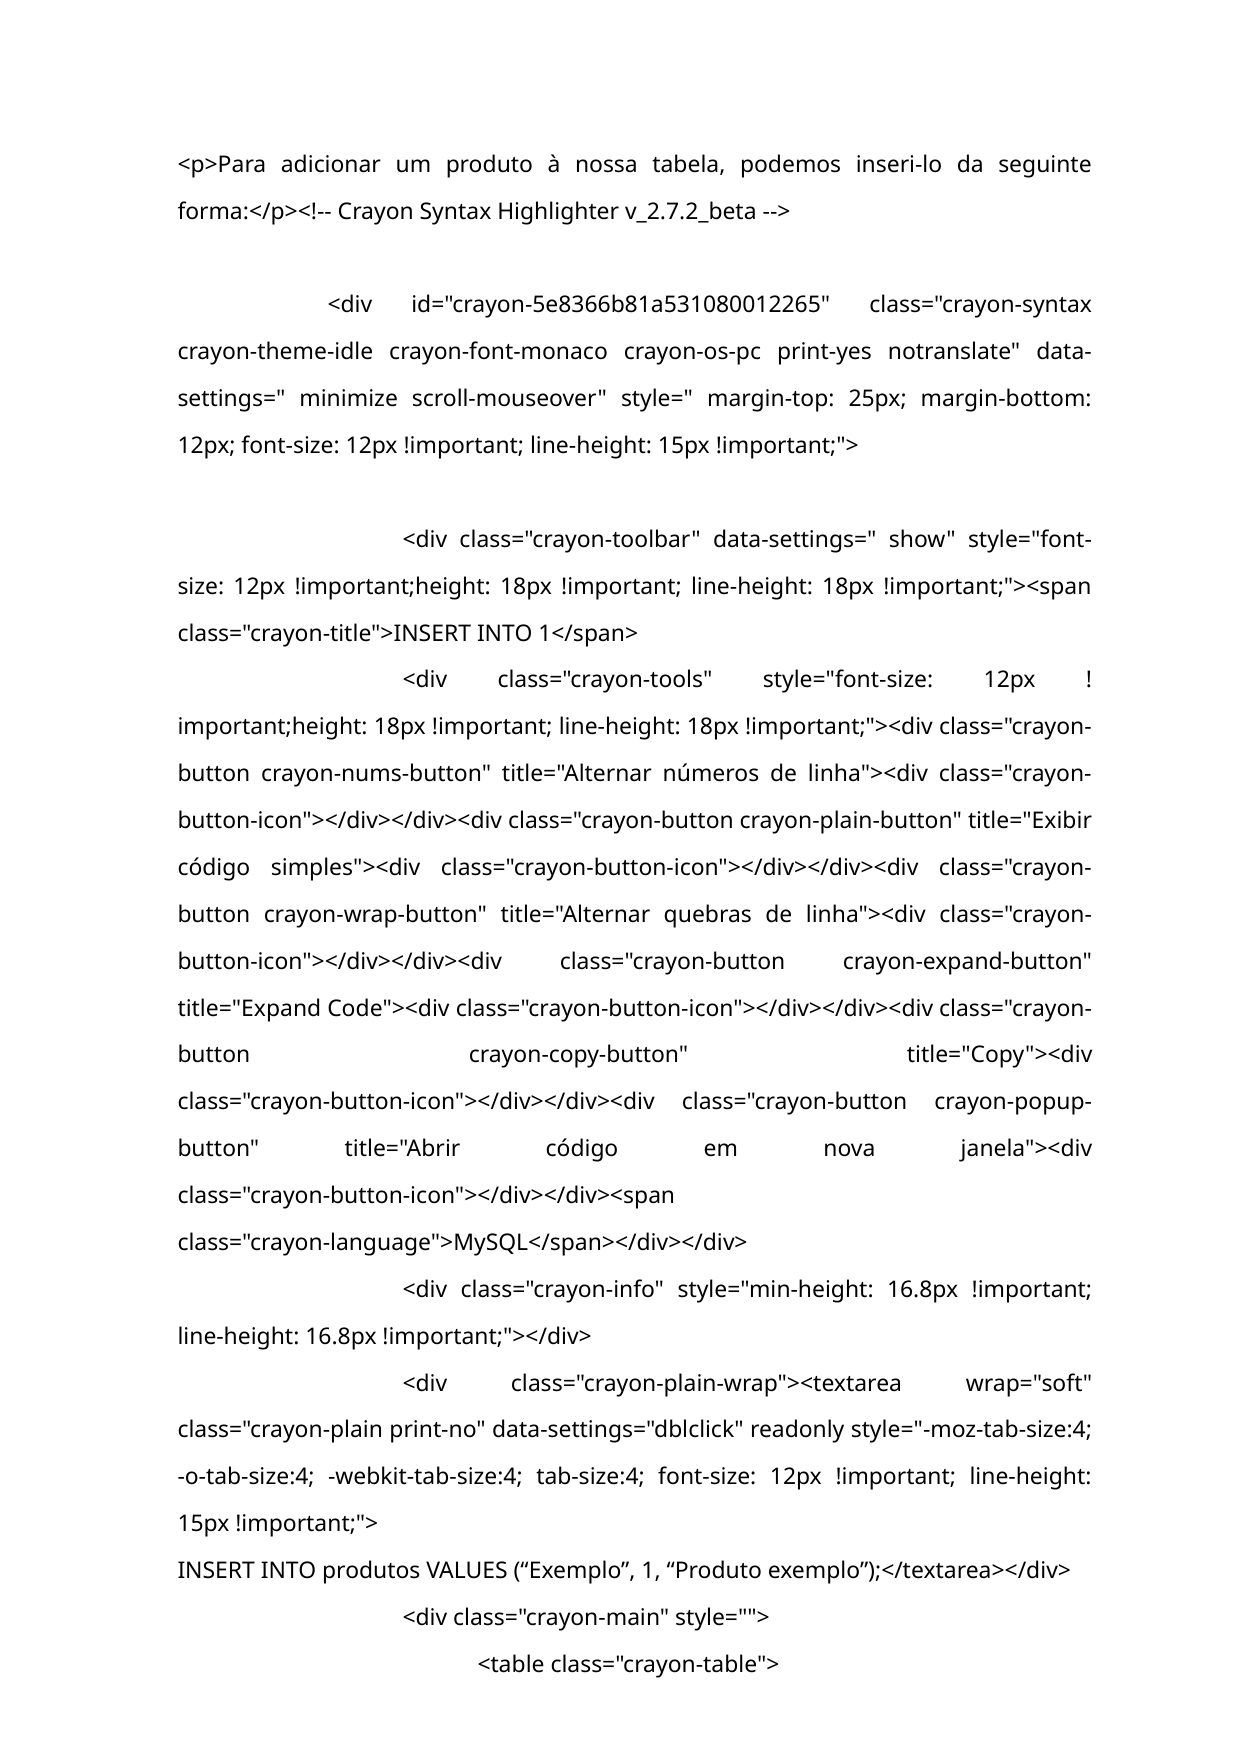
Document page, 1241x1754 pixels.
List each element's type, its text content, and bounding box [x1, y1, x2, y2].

text <div class="crayon-main" style=""> [177, 1601, 1092, 1632]
text <table class="crayon-table"> [177, 1648, 1092, 1679]
text <div class="crayon-info" style="min-height: 16.8px !important; line-height: 16.8px !important;"></div> [177, 1273, 1092, 1351]
text <div class="crayon-plain-wrap"><textarea wrap="soft" class="crayon-plain print-no" data-settings="dblclick" readonly style="-moz-tab-size:4; -o-tab-size:4; -webkit-tab-size:4; tab-size:4; font-size: 12px !important; line-height: 15px !important;"> [177, 1366, 1092, 1538]
text INSERT INTO produtos VALUES (“Exemplo”, 1, “Produto exemplo”);</textarea></div> [177, 1554, 1092, 1585]
text <div class="crayon-toolbar" data-settings=" show" style="font-size: 12px !important;height: 18px !important; line-height: 18px !important;"><span class="crayon-title">INSERT INTO 1</span> [177, 523, 1092, 648]
text <div id="crayon-5e8366b81a531080012265" class="crayon-syntax crayon-theme-idle crayon-font-monaco crayon-os-pc print-yes notranslate" data-settings=" minimize scroll-mouseover" style=" margin-top: 25px; margin-bottom: 12px; font-size: 12px !important; line-height: 15px !important;"> [177, 288, 1092, 460]
text <p>Para adicionar um produto à nossa tabela, podemos inseri-lo da seguinte forma:</p><!-- Crayon Syntax Highlighter v_2.7.2_beta --> [177, 148, 1092, 226]
text <div class="crayon-tools" style="font-size: 12px !important;height: 18px !important; line-height: 18px !important;"><div class="crayon-button crayon-nums-button" title="Alternar números de linha"><div class="crayon-button-icon"></div></div><div class="crayon-button crayon-plain-button" title="Exibir código simples"><div class="crayon-button-icon"></div></div><div class="crayon-button crayon-wrap-button" title="Alternar quebras de linha"><div class="crayon-button-icon"></div></div><div class="crayon-button crayon-expand-button" title="Expand Code"><div class="crayon-button-icon"></div></div><div class="crayon-button crayon-copy-button" title="Copy"><div class="crayon-button-icon"></div></div><div class="crayon-button crayon-popup-button" title="Abrir código em nova janela"><div class="crayon-button-icon"></div></div><span class="crayon-language">MySQL</span></div></div> [177, 663, 1092, 1257]
